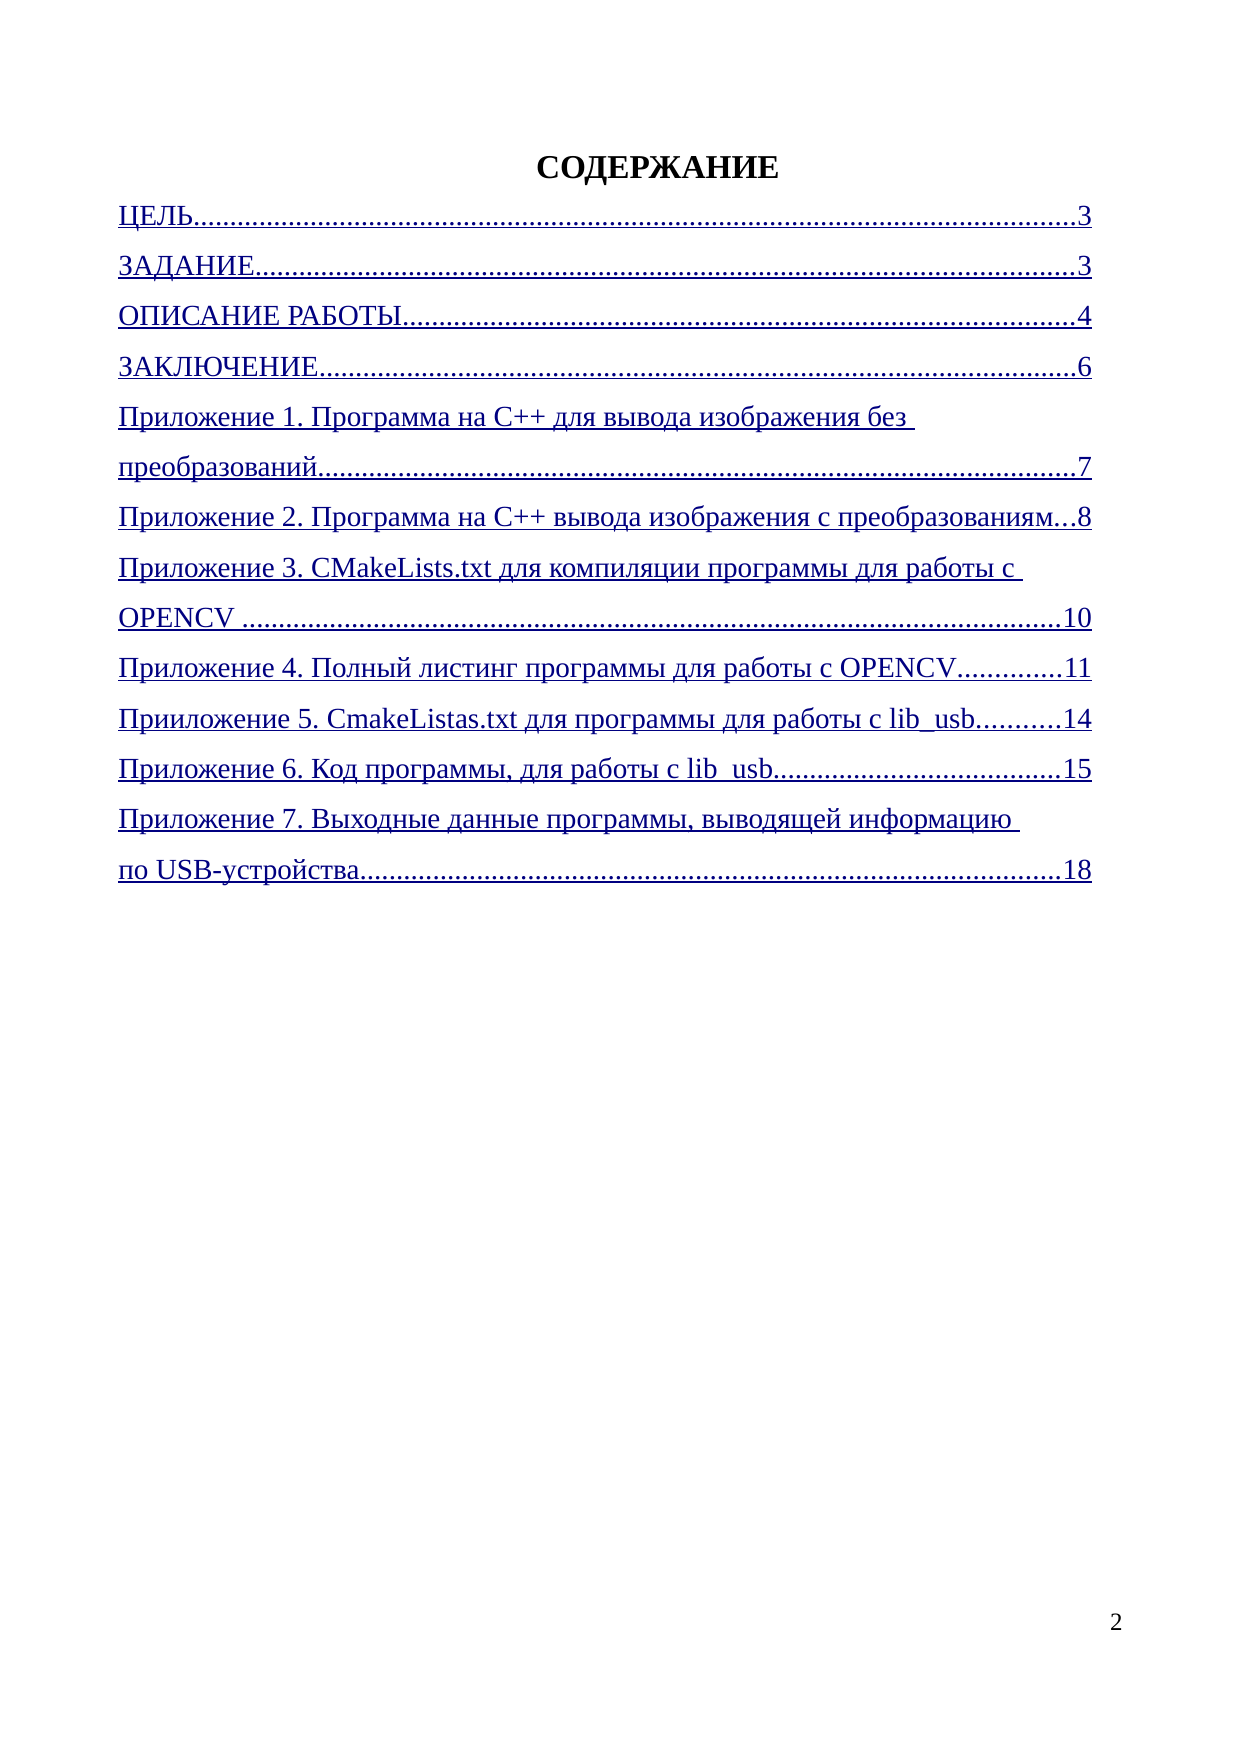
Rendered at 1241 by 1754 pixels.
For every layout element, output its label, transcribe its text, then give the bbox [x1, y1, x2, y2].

text ЗАКЛЮЧЕНИЕ 6 [118, 349, 1122, 382]
text Приложение 1. Программа на C++ для вывода изображения без [118, 399, 1122, 432]
text Прииложение 5. CmakeListas.txt для программы для работы с lib_usb 14 [118, 701, 1122, 734]
text ЦЕЛЬ 3 [118, 198, 1122, 231]
text ЗАДАНИЕ 3 [118, 248, 1122, 282]
text Приложение 7. Выходные данные программы, выводящей информацию [118, 801, 1122, 835]
text преобразований 7 [118, 449, 1122, 483]
text Приложение 6. Код программы, для работы с lib_usb 15 [118, 751, 1122, 785]
list СОДЕРЖАНИЕ [156, 147, 1122, 185]
text по USB-устройства 18 [118, 852, 1122, 885]
text ОПИСАНИЕ РАБОТЫ 4 [118, 298, 1122, 332]
text Приложение 3. CMakeLists.txt для компиляции программы для работы с OPENCV 10 [118, 550, 1122, 634]
text Приложение 2. Программа на C++ вывода изображения с преобразованиям 8 [118, 499, 1122, 533]
text Приложение 4. Полный листинг программы для работы с OPENCV 11 [118, 651, 1122, 684]
